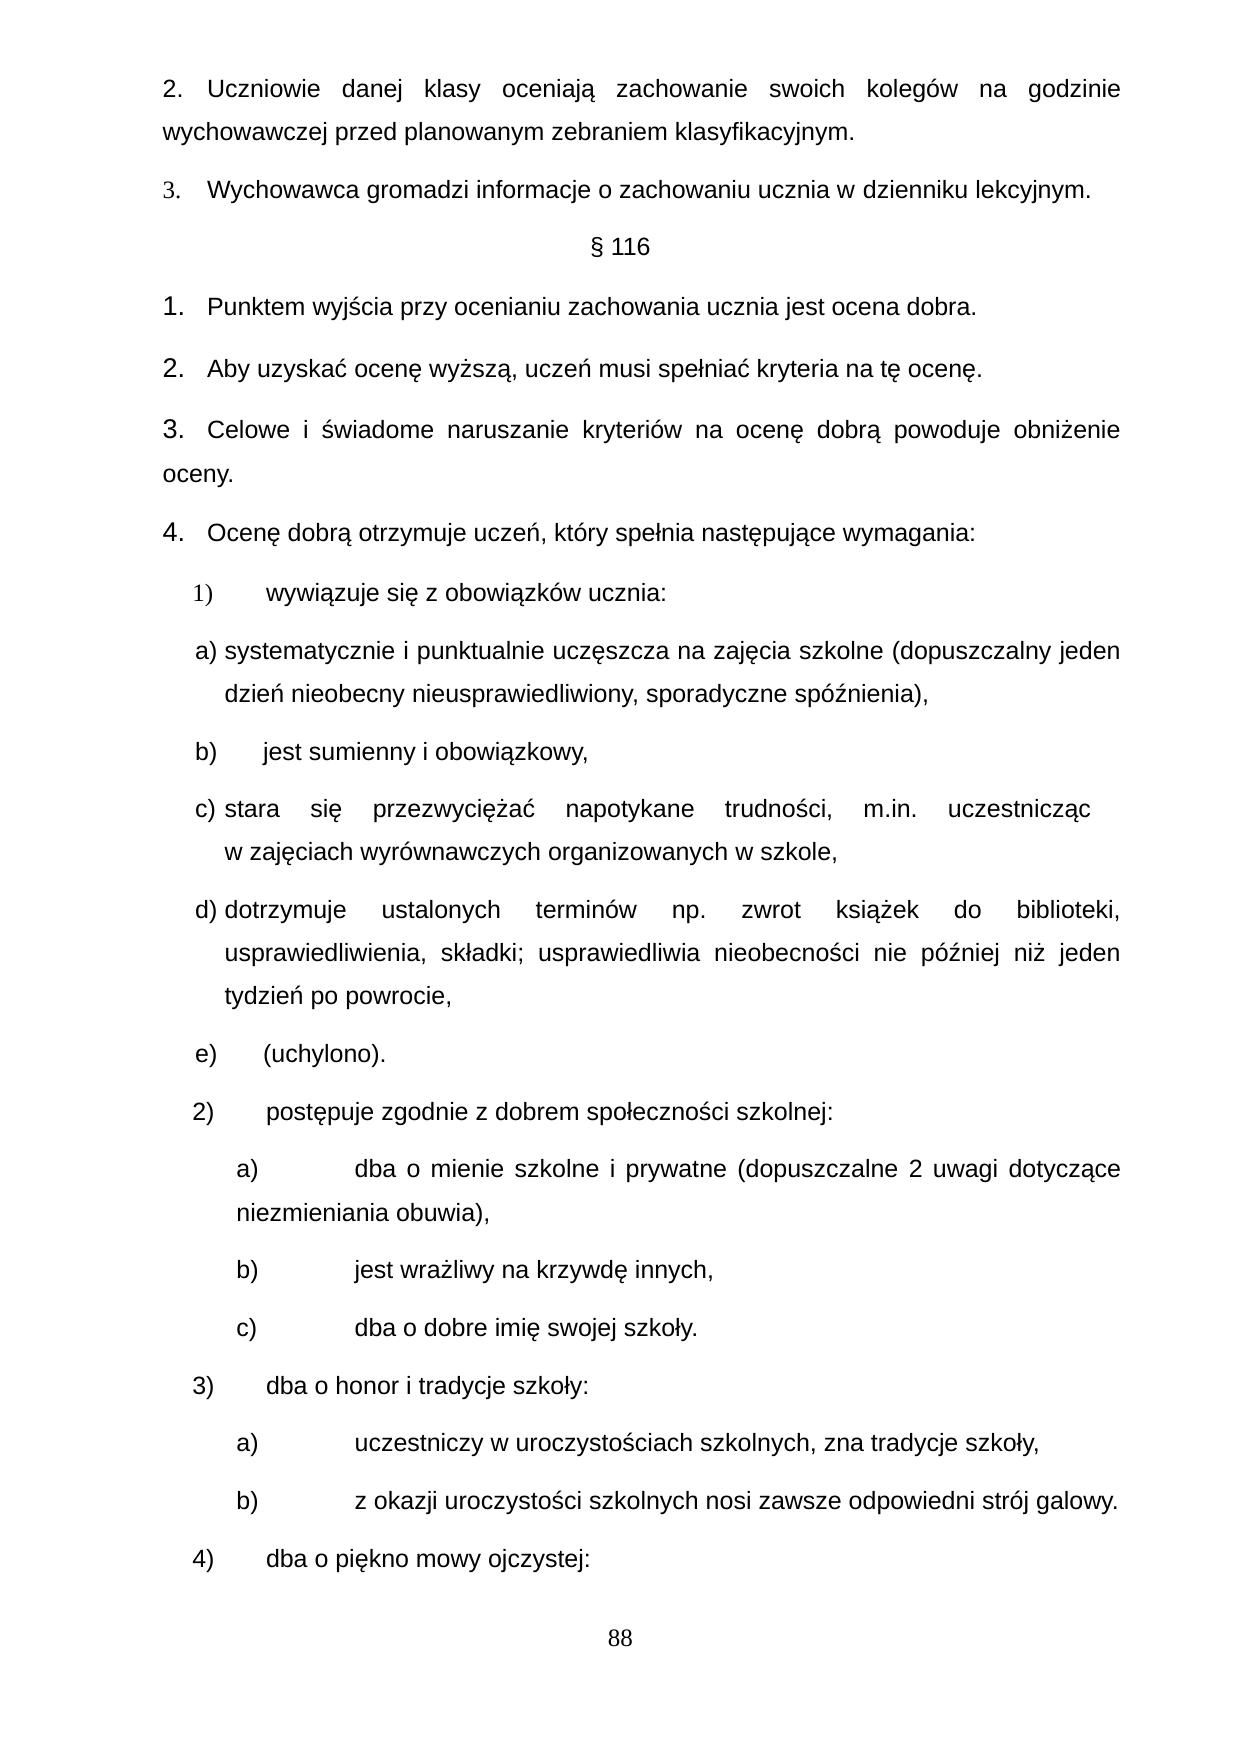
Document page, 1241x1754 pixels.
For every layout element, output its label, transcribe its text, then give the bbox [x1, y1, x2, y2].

list uczestniczy w uroczystościach szkolnych, zna tradycje szkoły, [236, 1428, 1122, 1457]
list Ocenę dobrą otrzymuje uczeń, który spełnia następujące wymagania: [162, 516, 1122, 548]
list Wychowawca gromadzi informacje o zachowaniu ucznia w dzienniku lekcyjnym. [162, 174, 1122, 203]
list dba o piękno mowy ojczystej: [192, 1544, 1122, 1572]
list jest wrażliwy na krzywdę innych, [236, 1255, 1122, 1284]
list systematycznie i punktualnie uczęszcza na zajęcia szkolne (dopuszczalny jeden dzień nieobecny nieusprawiedliwiony, sporadyczne spóźnienia), [195, 636, 1122, 707]
list dba o mienie szkolne i prywatne (dopuszczalne 2 uwagi dotyczące niezmieniania obuwia), [236, 1154, 1122, 1226]
list Uczniowie danej klasy oceniają zachowanie swoich kolegów na godzinie wychowawczej przed planowanym zebraniem klasyfikacyjnym. [162, 74, 1122, 146]
list Aby uzyskać ocenę wyższą, uczeń musi spełniać kryteria na tę ocenę. [162, 352, 1122, 383]
text § 116 [118, 232, 1122, 261]
list Punktem wyjścia przy ocenianiu zachowania ucznia jest ocena dobra. [162, 290, 1122, 321]
list stara się przezwyciężać napotykane trudności, m.in. uczestnicząc w zajęciach wyrównawczych organizowanych w szkole, [195, 794, 1122, 866]
list postępuje zgodnie z dobrem społeczności szkolnej: [192, 1097, 1122, 1125]
list jest sumienny i obowiązkowy, [189, 736, 1122, 765]
list dotrzymuje ustalonych terminów np. zwrot książek do biblioteki, usprawiedliwienia, składki; usprawiedliwia nieobecności nie później niż jeden tydzień po powrocie, [195, 895, 1122, 1010]
list dba o honor i tradycje szkoły: [192, 1371, 1122, 1399]
list Celowe i świadome naruszanie kryteriów na ocenę dobrą powoduje obniżenie oceny. [162, 413, 1122, 487]
list dba o dobre imię swojej szkoły. [236, 1313, 1122, 1342]
list wywiązuje się z obowiązków ucznia: [192, 578, 1122, 607]
list (uchylono). [189, 1039, 1122, 1068]
list z okazji uroczystości szkolnych nosi zawsze odpowiedni strój galowy. [236, 1486, 1122, 1515]
